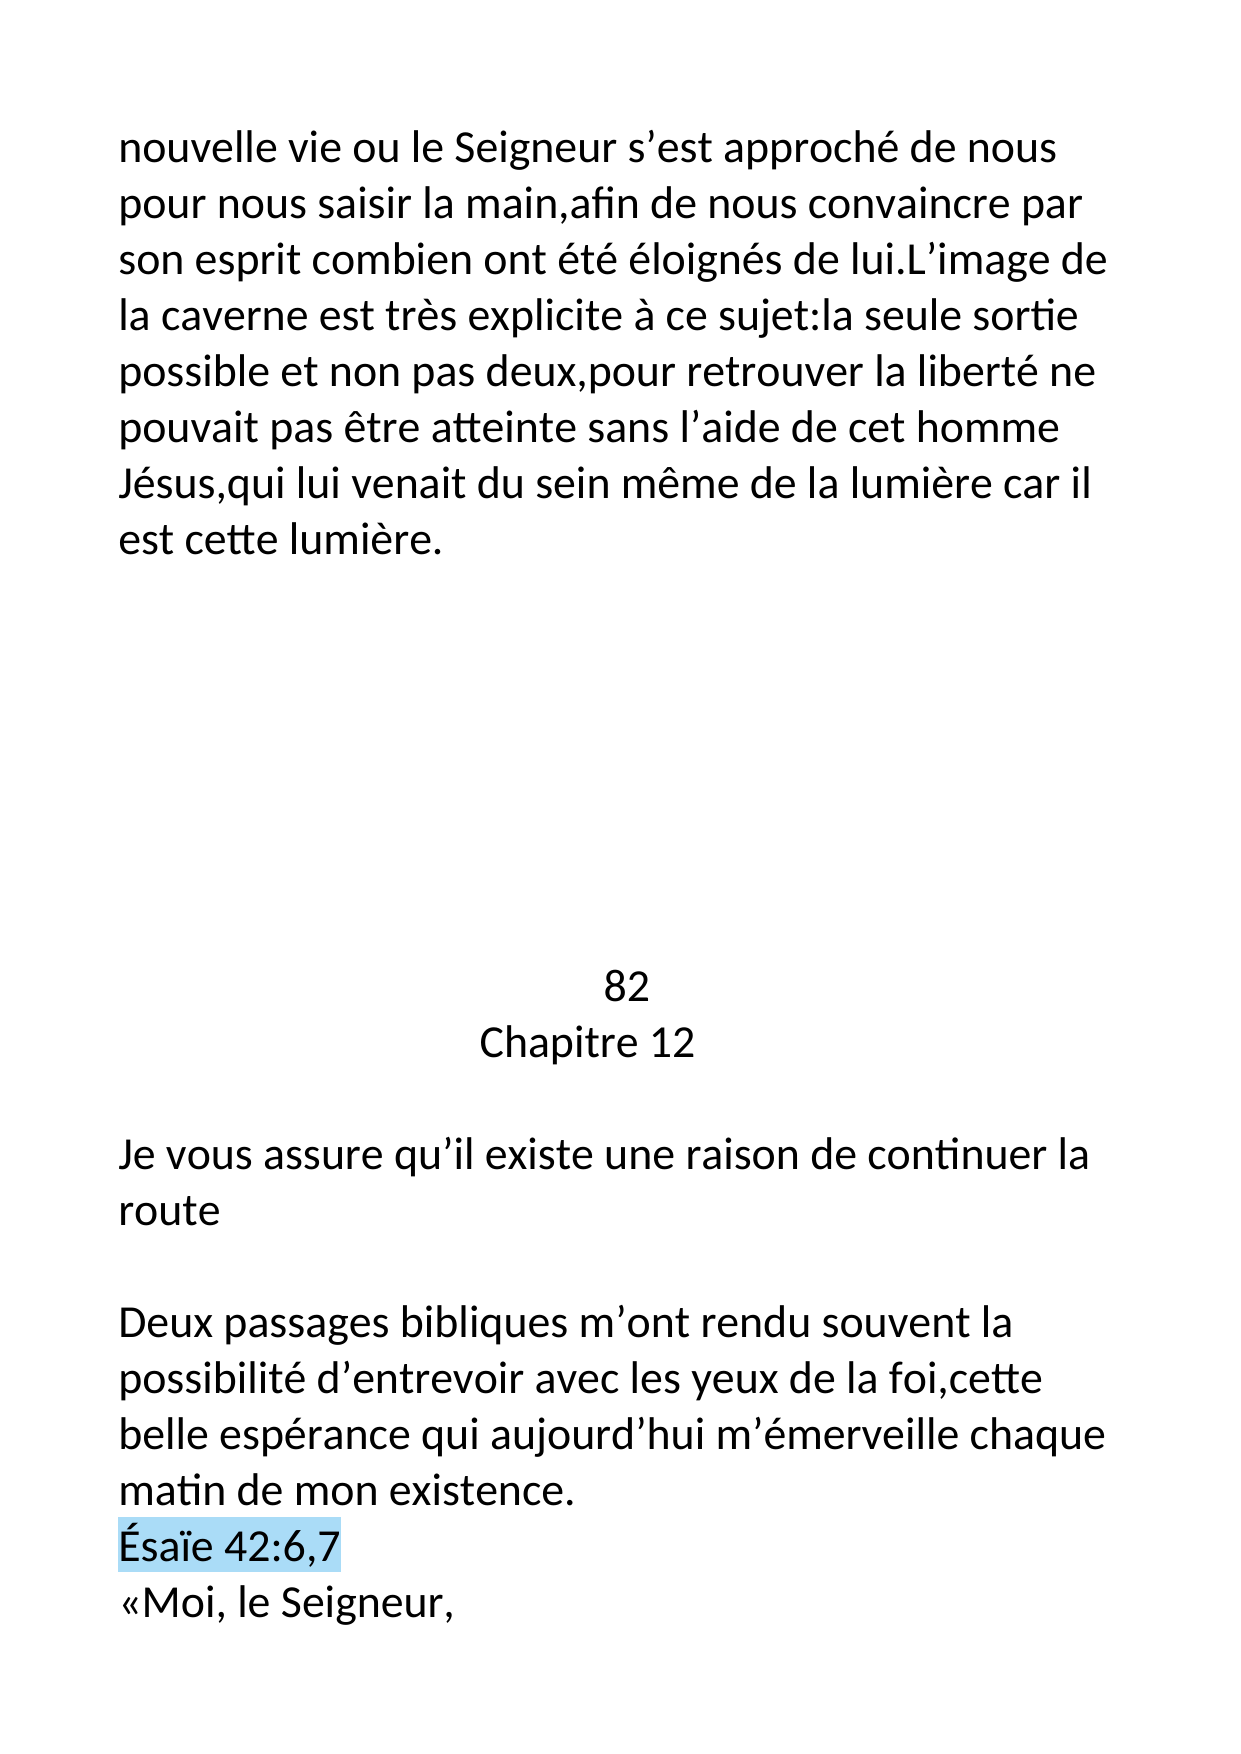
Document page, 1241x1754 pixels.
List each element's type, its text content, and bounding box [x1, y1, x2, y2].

text Ésaïe 42:6,7 [118, 1517, 1122, 1572]
text Je vous assure qu’il existe une raison de continuer la route [118, 1125, 1122, 1237]
text 82 [118, 957, 1122, 1013]
text Deux passages bibliques m’ont rendu souvent la possibilité d’entrevoir avec les yeux de la foi,cette belle espérance qui aujourd’hui m’émerveille chaque matin de mon existence. [118, 1293, 1122, 1517]
text nouvelle vie ou le Seigneur s’est approché de nous pour nous saisir la main,afin de nous convaincre par son esprit combien ont été éloignés de lui.L’image de la caverne est très explicite à ce sujet:la seule sortie possible et non pas deux,pour retrouver la liberté ne pouvait pas être atteinte sans l’aide de cet homme Jésus,qui lui venait du sein même de la lumière car il est cette lumière. [118, 118, 1122, 566]
text Chapitre 12 [118, 1013, 1122, 1069]
text «Moi, le Seigneur, [118, 1572, 1122, 1628]
